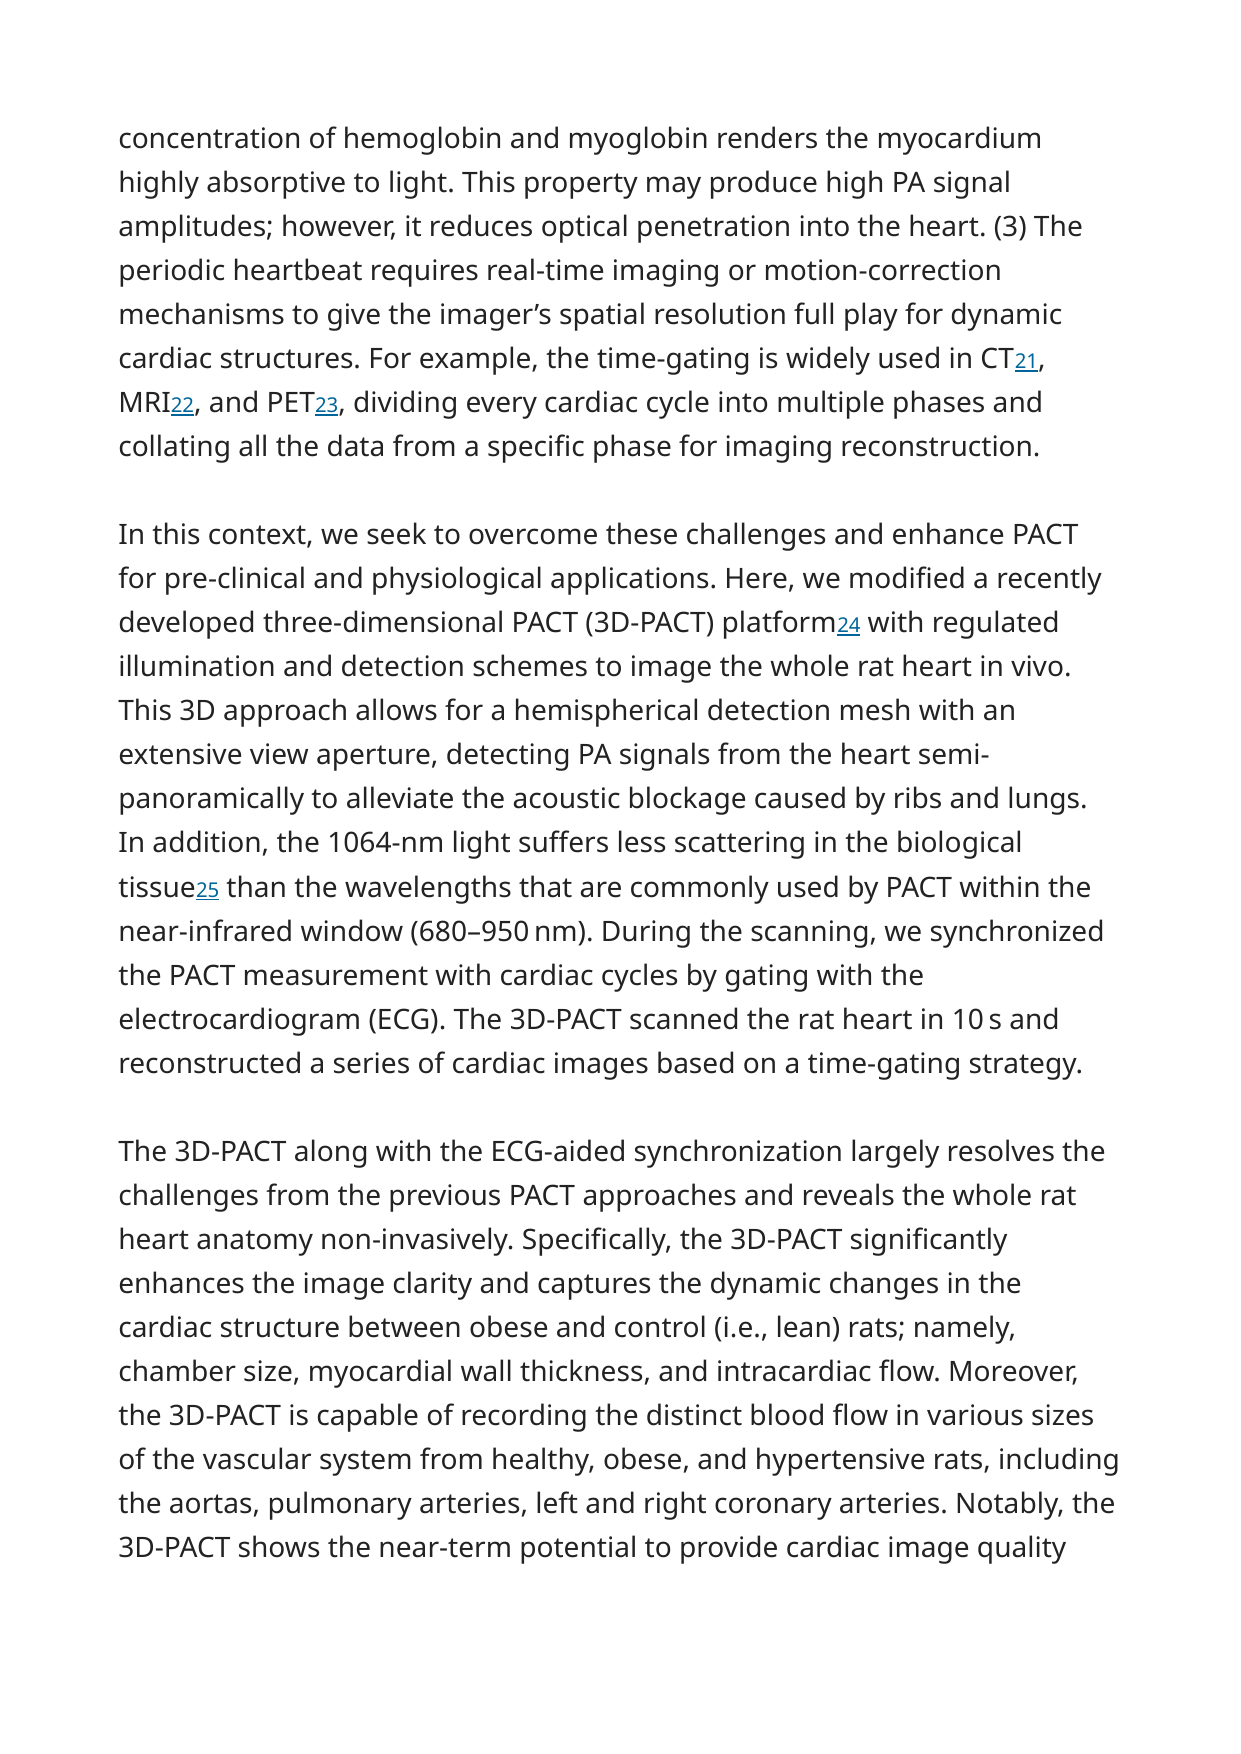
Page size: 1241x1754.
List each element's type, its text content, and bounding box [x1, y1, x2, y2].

text concentration of hemoglobin and myoglobin renders the myocardium highly absorptive to light. This property may produce high PA signal amplitudes; however, it reduces optical penetration into the heart. (3) The periodic heartbeat requires real-time imaging or motion-correction mechanisms to give the imager’s spatial resolution full play for dynamic cardiac structures. For example, the time-gating is widely used in CT21, MRI22, and PET23, dividing every cardiac cycle into multiple phases and collating all the data from a specific phase for imaging reconstruction. [118, 118, 1122, 465]
text In this context, we seek to overcome these challenges and enhance PACT for pre-clinical and physiological applications. Here, we modified a recently developed three-dimensional PACT (3D-PACT) platform24 with regulated illumination and detection schemes to image the whole rat heart in vivo. This 3D approach allows for a hemispherical detection mesh with an extensive view aperture, detecting PA signals from the heart semi-panoramically to alleviate the acoustic blockage caused by ribs and lungs. In addition, the 1064-nm light suffers less scattering in the biological tissue25 than the wavelengths that are commonly used by PACT within the near-infrared window (680–950 nm). During the scanning, we synchronized the PACT measurement with cardiac cycles by gating with the electrocardiogram (ECG). The 3D-PACT scanned the rat heart in 10 s and reconstructed a series of cardiac images based on a time-gating strategy. [118, 514, 1122, 1081]
text The 3D-PACT along with the ECG-aided synchronization largely resolves the challenges from the previous PACT approaches and reveals the whole rat heart anatomy non-invasively. Specifically, the 3D-PACT significantly enhances the image clarity and captures the dynamic changes in the cardiac structure between obese and control (i.e., lean) rats; namely, chamber size, myocardial wall thickness, and intracardiac flow. Moreover, the 3D-PACT is capable of recording the distinct blood flow in various sizes of the vascular system from healthy, obese, and hypertensive rats, including the aortas, pulmonary arteries, left and right coronary arteries. Notably, the 3D-PACT shows the near-term potential to provide cardiac image quality [118, 1131, 1122, 1566]
